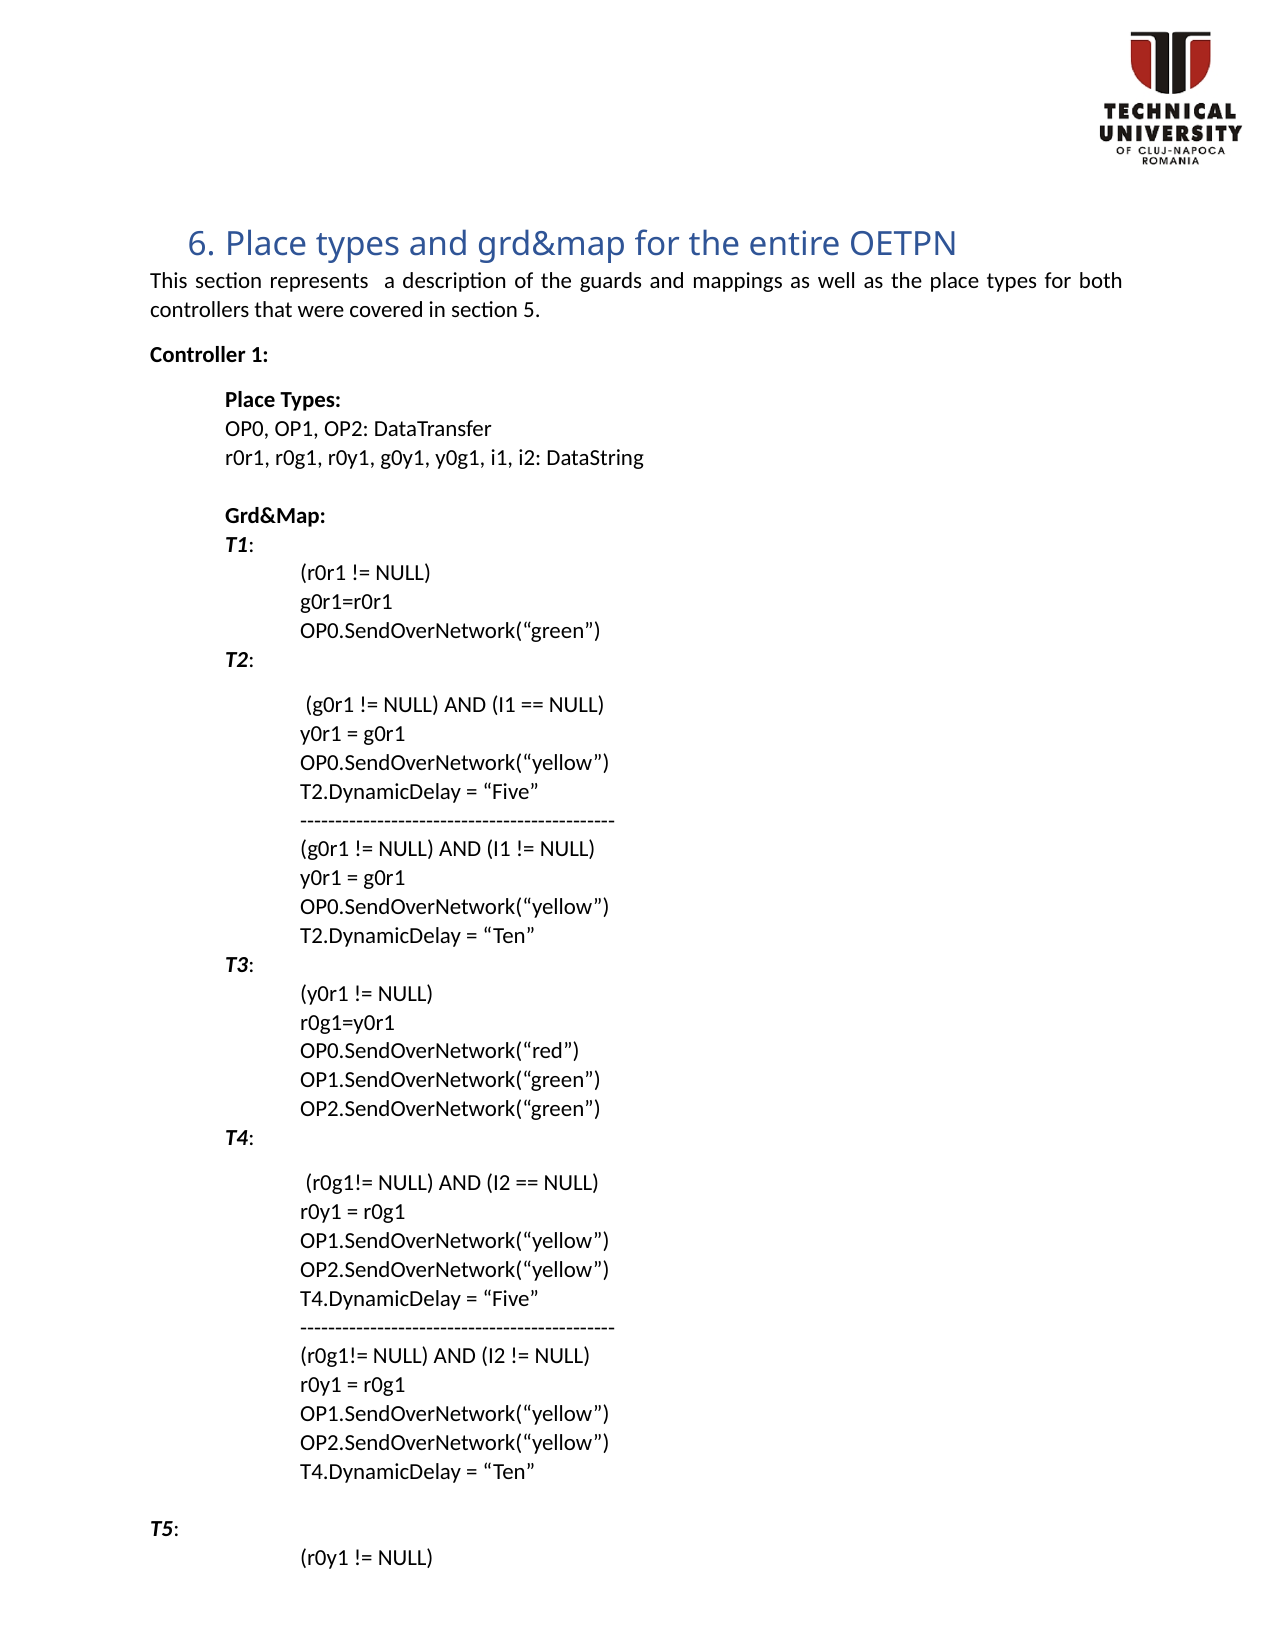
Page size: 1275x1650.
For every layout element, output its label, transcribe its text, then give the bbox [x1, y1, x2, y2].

text OP1.SendOverNetwork(“green”) [225, 1065, 1125, 1093]
text (y0r1 != NULL) [225, 979, 1125, 1007]
text --------------------------------------------- [225, 1313, 1125, 1341]
text r0r1, r0g1, r0y1, g0y1, y0g1, i1, i2: DataString [150, 443, 1125, 471]
text (r0g1!= NULL) AND (I2 != NULL) [225, 1341, 1125, 1369]
text r0y1 = r0g1 [225, 1197, 1125, 1225]
text T2.DynamicDelay = “Five” [225, 777, 1125, 805]
subtitle Place types and grd&map for the entire OETPN [187, 220, 1125, 266]
text (r0r1 != NULL) [225, 558, 1125, 587]
text OP0.SendOverNetwork(“green”) [225, 616, 1125, 644]
text --------------------------------------------- [225, 806, 1125, 834]
text OP2.SendOverNetwork(“yellow”) [225, 1255, 1125, 1283]
text This section represents a description of the guards and mappings as well as the place types for both controllers that were covered in section 5. [150, 266, 1125, 323]
text Grd&Map: [150, 501, 1125, 529]
text OP0.SendOverNetwork(“yellow”) [225, 892, 1125, 920]
text T4: [150, 1123, 1125, 1151]
text Place Types: [150, 385, 1125, 413]
text OP1.SendOverNetwork(“yellow”) [225, 1226, 1125, 1254]
text (g0r1 != NULL) AND (I1 == NULL) [225, 690, 1125, 718]
text T2: [150, 645, 1125, 673]
text OP2.SendOverNetwork(“yellow”) [225, 1428, 1125, 1456]
text y0r1 = g0r1 [225, 863, 1125, 891]
text Controller 1: [150, 340, 1125, 368]
text g0r1=r0r1 [225, 587, 1125, 615]
text T5: [150, 1514, 1125, 1543]
text T4.DynamicDelay = “Five” [225, 1284, 1125, 1312]
text r0y1 = r0g1 [225, 1370, 1125, 1398]
text OP1.SendOverNetwork(“yellow”) [225, 1399, 1125, 1427]
text r0g1=y0r1 [225, 1008, 1125, 1036]
text T2.DynamicDelay = “Ten” [225, 921, 1125, 949]
text T4.DynamicDelay = “Ten” [225, 1457, 1125, 1485]
text y0r1 = g0r1 [225, 719, 1125, 747]
text OP0.SendOverNetwork(“yellow”) [225, 748, 1125, 776]
text (r0g1!= NULL) AND (I2 == NULL) [225, 1168, 1125, 1196]
text T1: [150, 530, 1125, 558]
text (r0y1 != NULL) [225, 1543, 1125, 1571]
text OP2.SendOverNetwork(“green”) [225, 1094, 1125, 1122]
text (g0r1 != NULL) AND (I1 != NULL) [225, 834, 1125, 863]
text OP0, OP1, OP2: DataTransfer [150, 414, 1125, 442]
text OP0.SendOverNetwork(“red”) [225, 1037, 1125, 1064]
text T3: [150, 950, 1125, 978]
